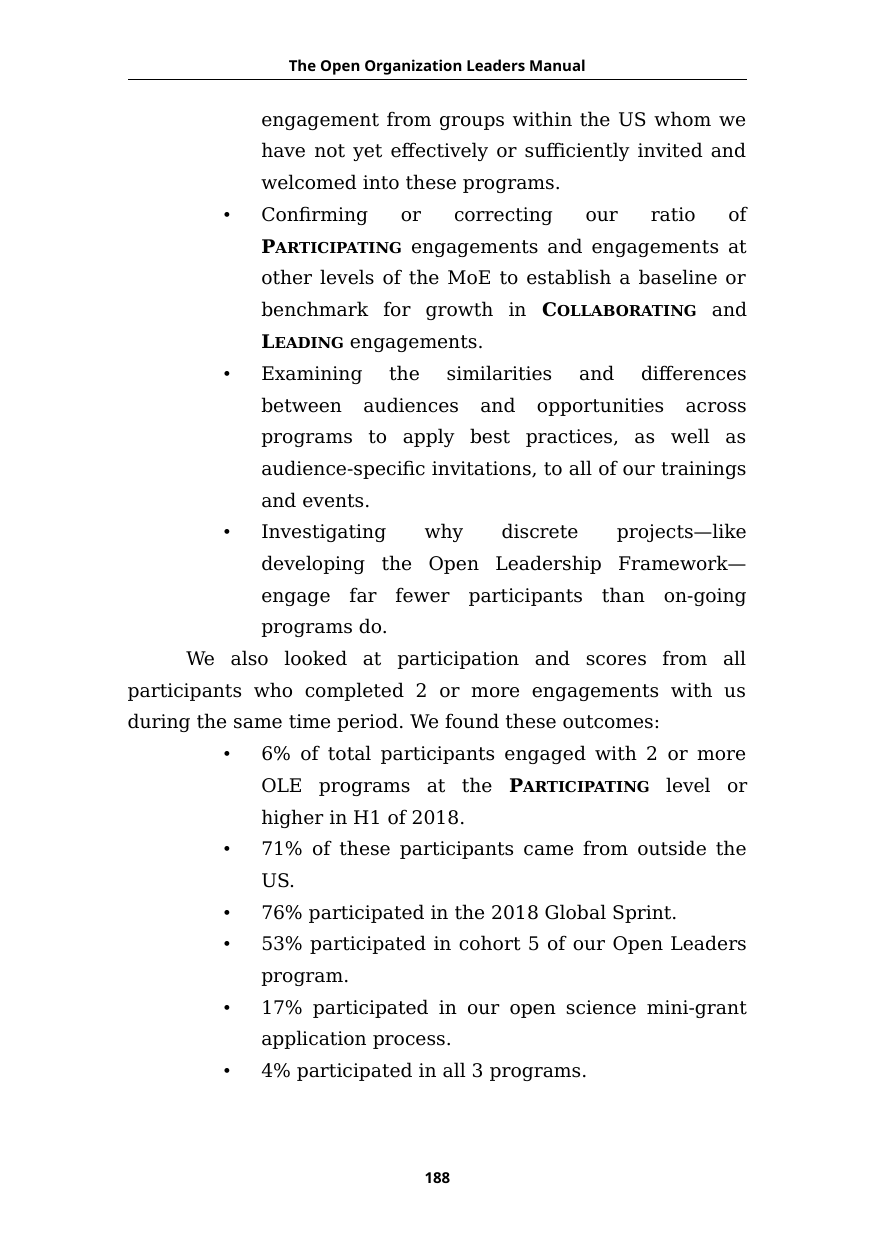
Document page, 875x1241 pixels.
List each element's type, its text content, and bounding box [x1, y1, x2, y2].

list Investigating why discrete projects—like developing the Open Leadership Framework— engage far fewer participants than on-going programs do. [223, 521, 747, 638]
list 17% participated in our open science mini-grant application process. [223, 997, 747, 1050]
list 4% participated in all 3 programs. [223, 1060, 747, 1082]
list 6% of total participants engaged with 2 or more OLE programs at the Participating level or higher in H1 of 2018. [223, 743, 747, 829]
list Confirming or correcting our ratio of Participating engagements and engagements at other levels of the MoE to establish a baseline or benchmark for growth in Collaborating and Leading engagements. [223, 204, 747, 353]
list 71% of these participants came from outside the US. [223, 838, 747, 892]
text We also looked at participation and scores from all participants who completed 2 or more engagements with us during the same time period. We found these outcomes: [127, 648, 747, 733]
list 76% participated in the 2018 Global Sprint. [223, 902, 747, 924]
list Examining the similarities and differences between audiences and opportunities across programs to apply best practices, as well as audience-specific invitations, to all of our trainings and events. [223, 363, 747, 512]
list 53% participated in cohort 5 of our Open Leaders program. [223, 933, 747, 987]
list engagement from groups within the US whom we have not yet effectively or sufficiently invited and welcomed into these programs. [223, 109, 747, 194]
